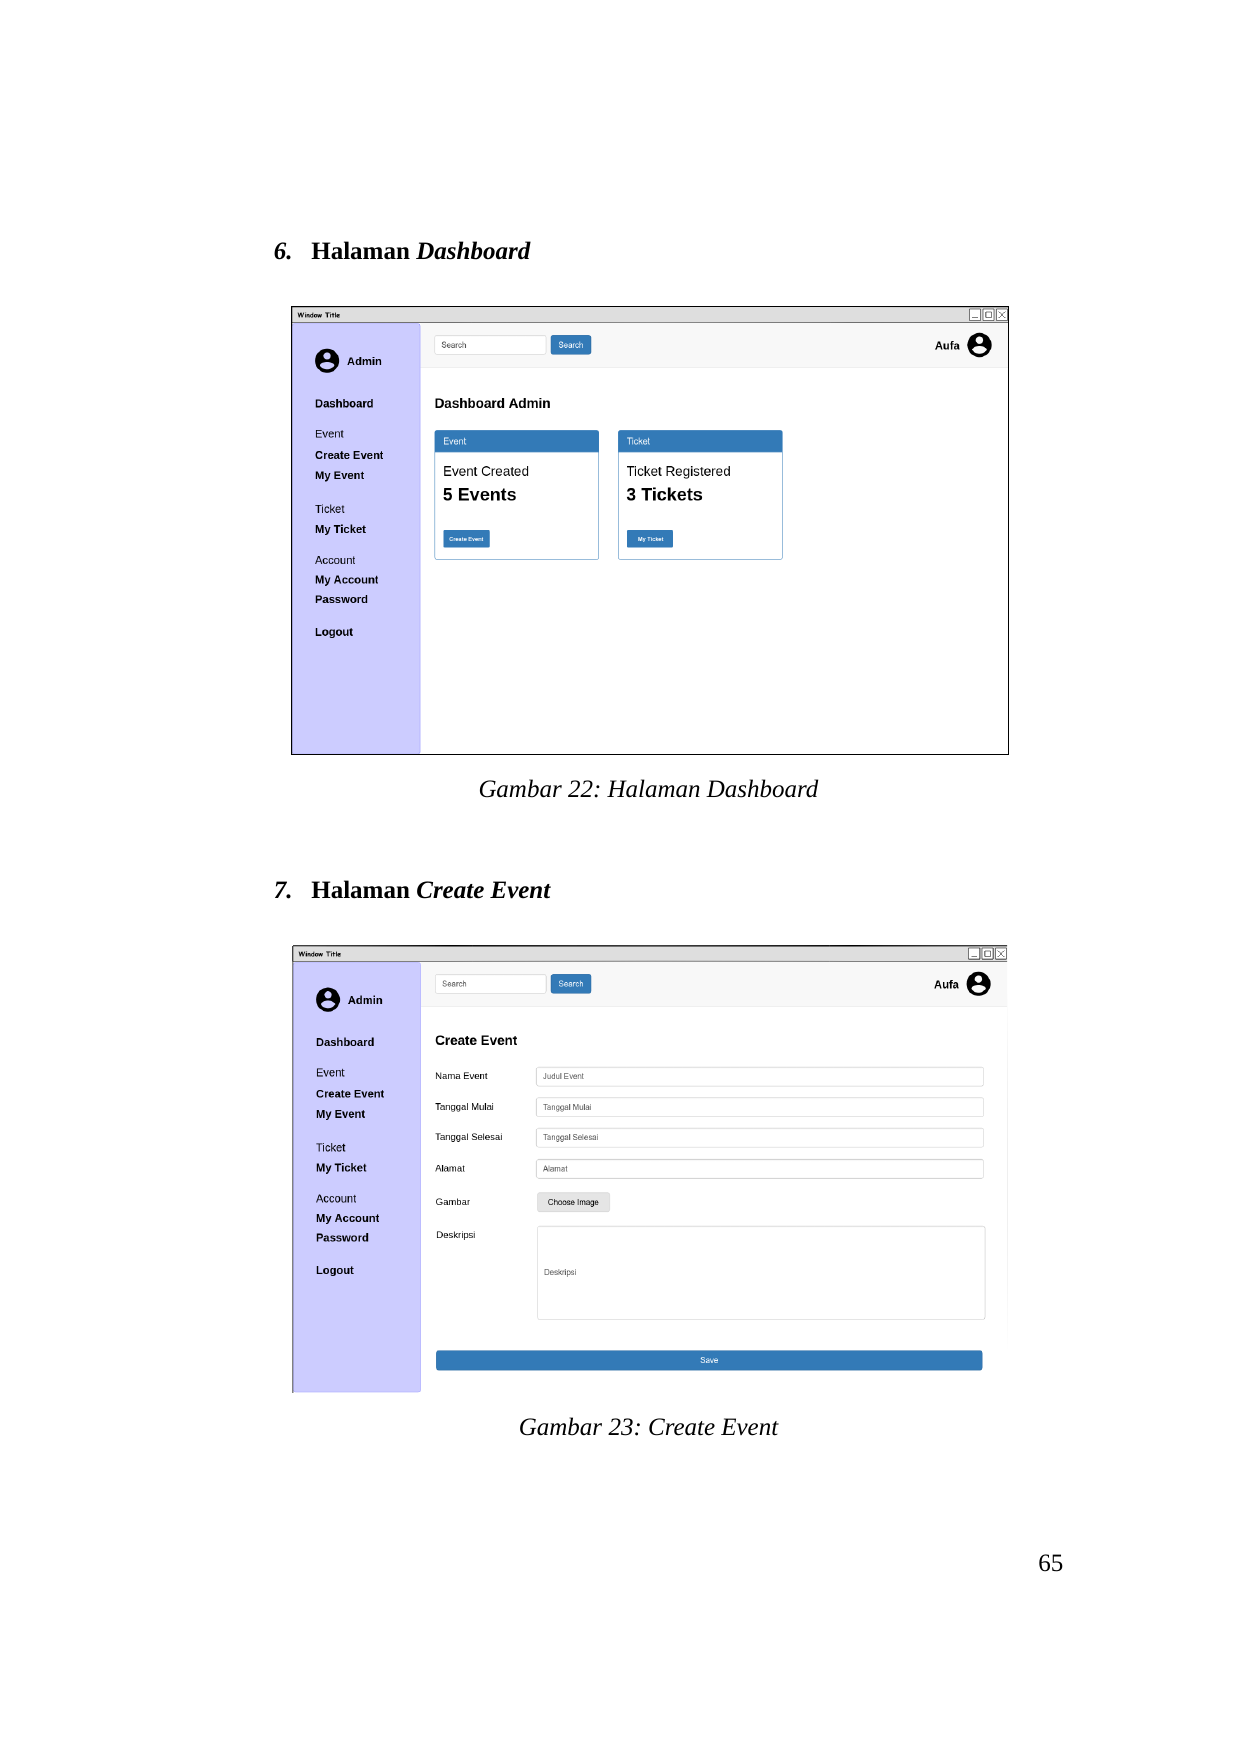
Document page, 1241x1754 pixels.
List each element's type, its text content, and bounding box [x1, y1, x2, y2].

list Halaman Create Event [274, 875, 1063, 904]
list Halaman Dashboard [274, 236, 1063, 265]
list Gambar 23: Create Event [292, 1393, 1007, 1441]
picture [292, 945, 1008, 1393]
list Gambar 22: Halaman Dashboard [291, 755, 1008, 803]
picture [292, 307, 1008, 754]
